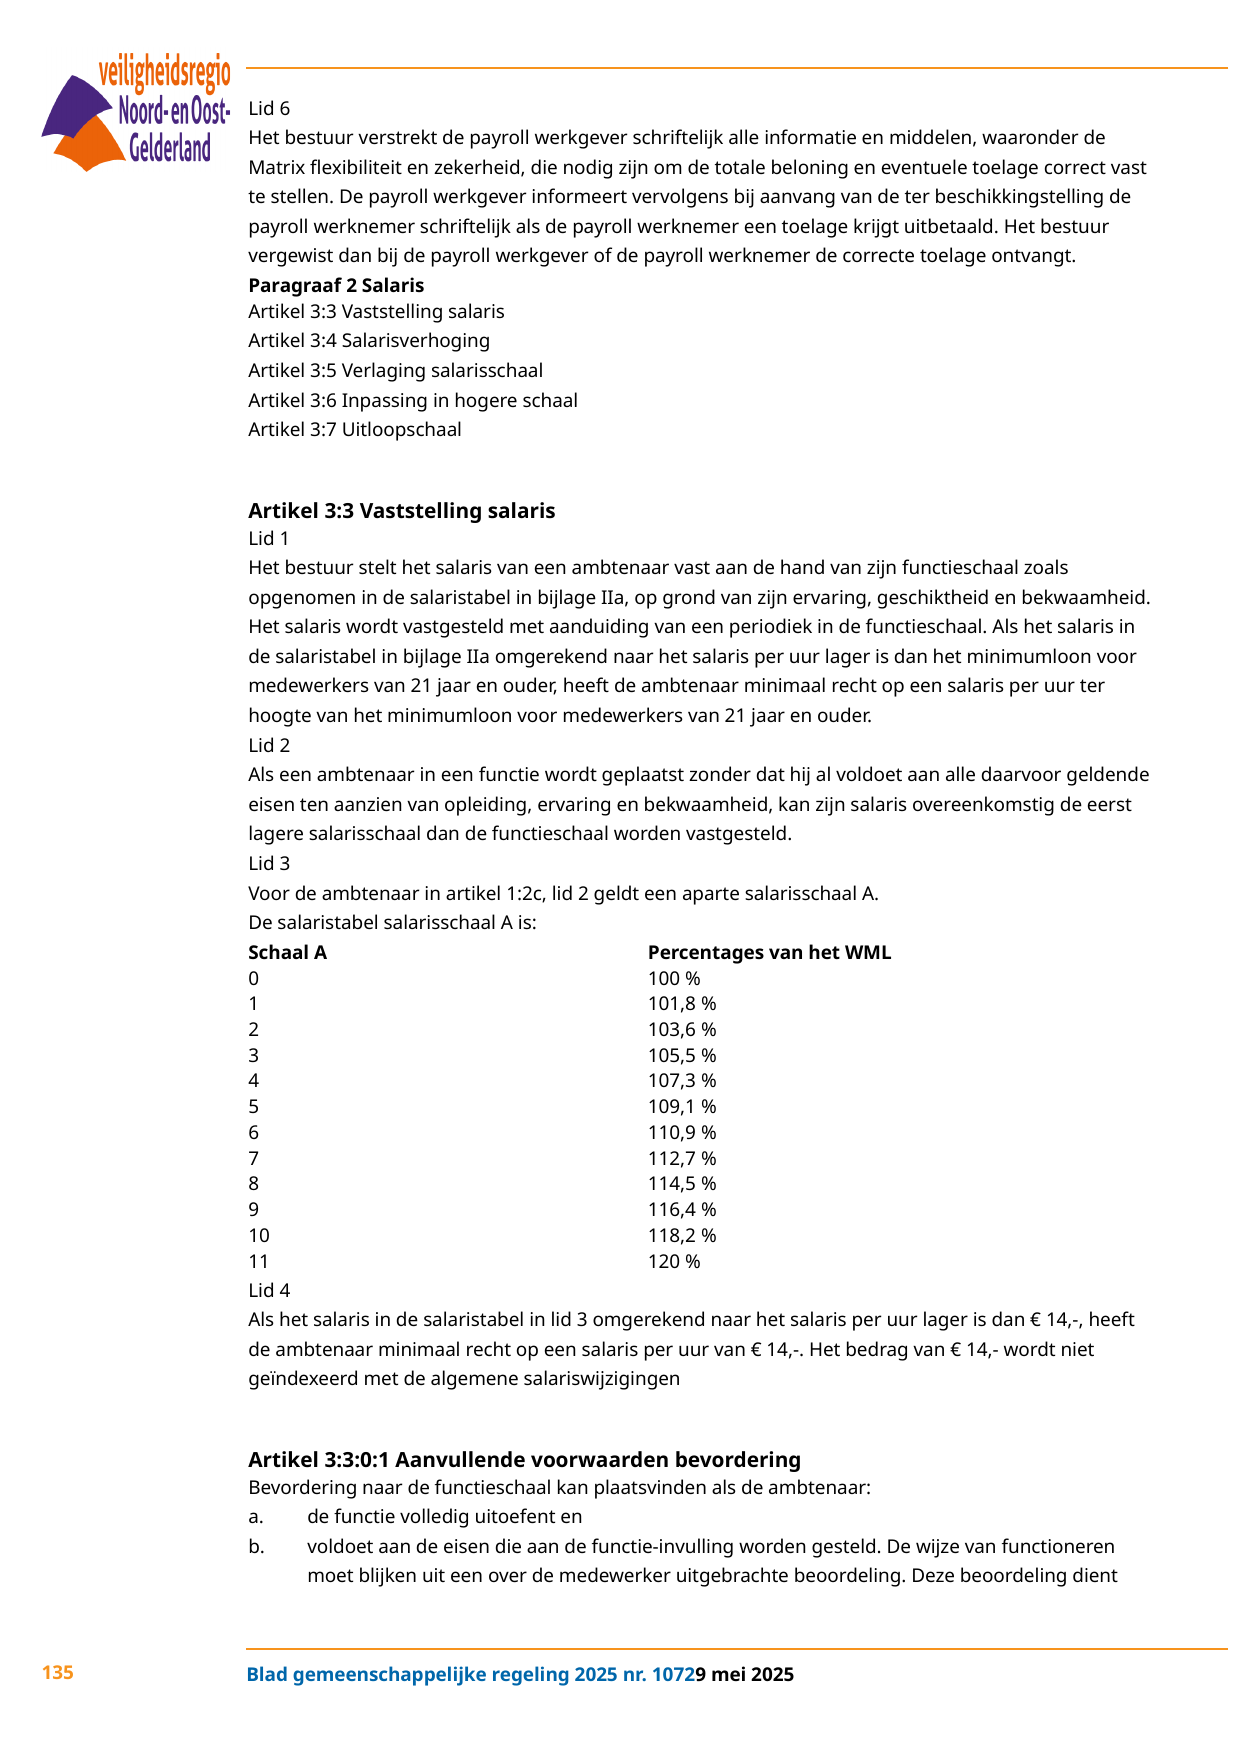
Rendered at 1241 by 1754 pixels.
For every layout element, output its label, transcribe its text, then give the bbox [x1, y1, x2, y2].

table_cell 110,9 % [648, 1119, 1152, 1145]
table_cell 9 [248, 1196, 648, 1222]
table_header Percentages van het WML [648, 939, 1152, 965]
table_cell 103,6 % [648, 1016, 1152, 1042]
text Paragraaf 2 Salaris [248, 272, 1152, 298]
picture [41, 47, 231, 172]
text Voor de ambtenaar in artikel 1:2c, lid 2 geldt een aparte salarisschaal A. [248, 880, 1152, 906]
text Artikel 3:3:0:1 Aanvullende voorwaarden bevordering [248, 1446, 1152, 1474]
text Artikel 3:3 Vaststelling salaris [248, 298, 1152, 324]
text De salaristabel salarisschaal A is: [248, 909, 1152, 935]
table_cell 112,7 % [648, 1145, 1152, 1171]
text Artikel 3:6 Inpassing in hogere schaal [248, 387, 1152, 412]
table_cell 6 [248, 1119, 648, 1145]
table_cell 114,5 % [648, 1171, 1152, 1196]
text Artikel 3:4 Salarisverhoging [248, 328, 1152, 353]
text Artikel 3:3 Vaststelling salaris [248, 496, 1152, 525]
table_cell 7 [248, 1145, 648, 1171]
text Bevordering naar de functieschaal kan plaatsvinden als de ambtenaar: [248, 1474, 1152, 1500]
table_cell 1 [248, 991, 648, 1016]
table_cell 2 [248, 1016, 648, 1042]
text Het bestuur verstrekt de payroll werkgever schriftelijk alle informatie en middelen, waaronder de Matrix flexibiliteit en zekerheid, die nodig zijn om de totale beloning en eventuele toelage correct vast te stellen. De payroll werkgever informeert vervolgens bij aanvang van de ter beschikkingstelling de payroll werknemer schriftelijk als de payroll werknemer een toelage krijgt uitbetaald. Het bestuur vergewist dan bij de payroll werkgever of de payroll werknemer de correcte toelage ontvangt. [248, 124, 1152, 268]
text Als een ambtenaar in een functie wordt geplaatst zonder dat hij al voldoet aan alle daarvoor geldende eisen ten aanzien van opleiding, ervaring en bekwaamheid, kan zijn salaris overeenkomstig de eerst lagere salarisschaal dan de functieschaal worden vastgesteld. [248, 761, 1152, 846]
table_cell 3 [248, 1042, 648, 1068]
table_cell 118,2 % [648, 1222, 1152, 1248]
list voldoet aan de eisen die aan de functie-invulling worden gesteld. De wijze van functioneren moet blijken uit een over de medewerker uitgebrachte beoordeling. Deze beoordeling dient [248, 1533, 1152, 1588]
text Lid 6 [248, 95, 1152, 121]
table_cell 101,8 % [648, 991, 1152, 1016]
table_cell 10 [248, 1222, 648, 1248]
table_cell 116,4 % [648, 1196, 1152, 1222]
table_cell 8 [248, 1171, 648, 1196]
table_cell 107,3 % [648, 1068, 1152, 1093]
text Artikel 3:7 Uitloopschaal [248, 416, 1152, 442]
text Lid 2 [248, 732, 1152, 758]
table_cell 0 [248, 965, 648, 991]
table_cell 120 % [648, 1248, 1152, 1273]
table_header Schaal A [248, 939, 648, 965]
table_cell 4 [248, 1068, 648, 1093]
table_cell 100 % [648, 965, 1152, 991]
text Lid 1 [248, 525, 1152, 551]
list de functie volledig uitoefent en [248, 1503, 1152, 1529]
text Lid 4 [248, 1277, 1152, 1302]
table_cell 11 [248, 1248, 648, 1273]
text Lid 3 [248, 850, 1152, 876]
text Het bestuur stelt het salaris van een ambtenaar vast aan de hand van zijn functieschaal zoals opgenomen in de salaristabel in bijlage IIa, op grond van zijn ervaring, geschiktheid en bekwaamheid. Het salaris wordt vastgesteld met aanduiding van een periodiek in de functieschaal. Als het salaris in de salaristabel in bijlage IIa omgerekend naar het salaris per uur lager is dan het minimumloon voor medewerkers van 21 jaar en ouder, heeft de ambtenaar minimaal recht op een salaris per uur ter hoogte van het minimumloon voor medewerkers van 21 jaar en ouder. [248, 554, 1152, 728]
table_cell 109,1 % [648, 1094, 1152, 1119]
text Als het salaris in de salaristabel in lid 3 omgerekend naar het salaris per uur lager is dan € 14,-, heeft de ambtenaar minimaal recht op een salaris per uur van € 14,-. Het bedrag van € 14,- wordt niet geïndexeerd met de algemene salariswijzigingen [248, 1306, 1152, 1391]
text Artikel 3:5 Verlaging salarisschaal [248, 357, 1152, 383]
table_cell 5 [248, 1094, 648, 1119]
table_cell 105,5 % [648, 1042, 1152, 1068]
